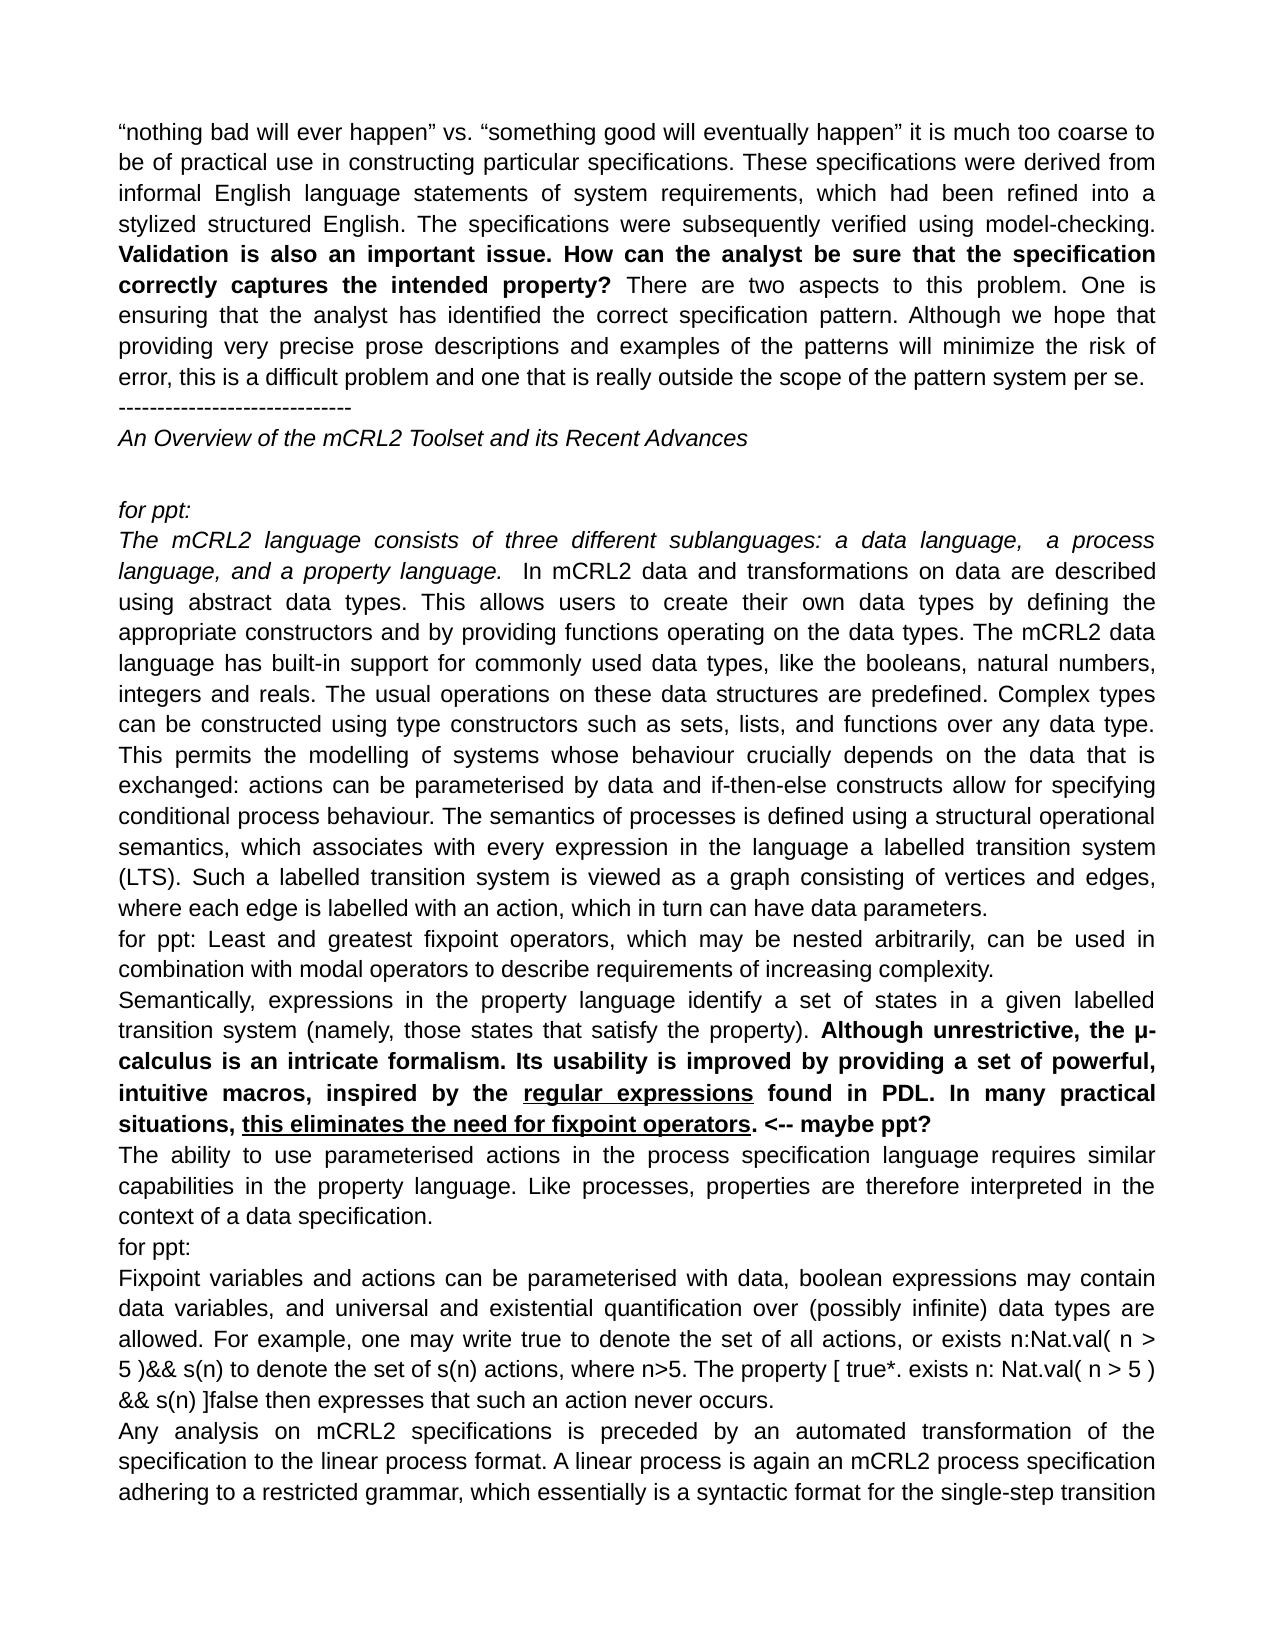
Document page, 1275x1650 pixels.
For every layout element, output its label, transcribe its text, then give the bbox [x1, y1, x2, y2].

text for ppt: [118, 1233, 1157, 1260]
text The ability to use parameterised actions in the process specification language requires similar capabilities in the property language. Like processes, properties are therefore interpreted in the context of a data specification. [118, 1141, 1157, 1229]
text for ppt: [118, 496, 1157, 523]
text An Overview of the mCRL2 Toolset and its Recent Advances [118, 424, 1157, 451]
text for ppt: Least and greatest fixpoint operators, which may be nested arbitrarily, can be used in combination with modal operators to describe requirements of increasing complexity. [118, 925, 1157, 982]
text Any analysis on mCRL2 specifications is preceded by an automated transformation of the specification to the linear process format. A linear process is again an mCRL2 process specification adhering to a restricted grammar, which essentially is a syntactic format for the single-step transition [118, 1417, 1157, 1505]
text Semantically, expressions in the property language identify a set of states in a given labelled transition system (namely, those states that satisfy the property). Although unrestrictive, the μ-calculus is an intricate formalism. Its usability is improved by providing a set of powerful, intuitive macros, inspired by the regular expressions found in PDL. In many practical situations, this eliminates the need for fixpoint operators. <-- maybe ppt? [118, 986, 1157, 1138]
text “nothing bad will ever happen” vs. “something good will eventually happen” it is much too coarse to be of practical use in constructing particular specifications. These specifications were derived from informal English language statements of system requirements, which had been refined into a stylized structured English. The specifications were subsequently verified using model-checking. Validation is also an important issue. How can the analyst be sure that the specification correctly captures the intended property? There are two aspects to this problem. One is ensuring that the analyst has identified the correct specification pattern. Although we hope that providing very precise prose descriptions and examples of the patterns will minimize the risk of error, this is a difficult problem and one that is really outside the scope of the pattern system per se. [118, 118, 1157, 390]
text The mCRL2 language consists of three different sublanguages: a data language, a process language, and a property language. In mCRL2 data and transformations on data are described using abstract data types. This allows users to create their own data types by defining the appropriate constructors and by providing functions operating on the data types. The mCRL2 data language has built-in support for commonly used data types, like the booleans, natural numbers, integers and reals. The usual operations on these data structures are predefined. Complex types can be constructed using type constructors such as sets, lists, and functions over any data type. This permits the modelling of systems whose behaviour crucially depends on the data that is exchanged: actions can be parameterised by data and if-then-else constructs allow for specifying conditional process behaviour. The semantics of processes is defined using a structural operational semantics, which associates with every expression in the language a labelled transition system (LTS). Such a labelled transition system is viewed as a graph consisting of vertices and edges, where each edge is labelled with an action, which in turn can have data parameters. [118, 527, 1157, 921]
text ------------------------------ [118, 394, 1157, 421]
text Fixpoint variables and actions can be parameterised with data, boolean expressions may contain data variables, and universal and existential quantification over (possibly infinite) data types are allowed. For example, one may write true to denote the set of all actions, or exists n:Nat.val( n > 5 )&& s(n) to denote the set of s(n) actions, where n>5. The property [ true*. exists n: Nat.val( n > 5 ) && s(n) ]false then expresses that such an action never occurs. [118, 1264, 1157, 1413]
